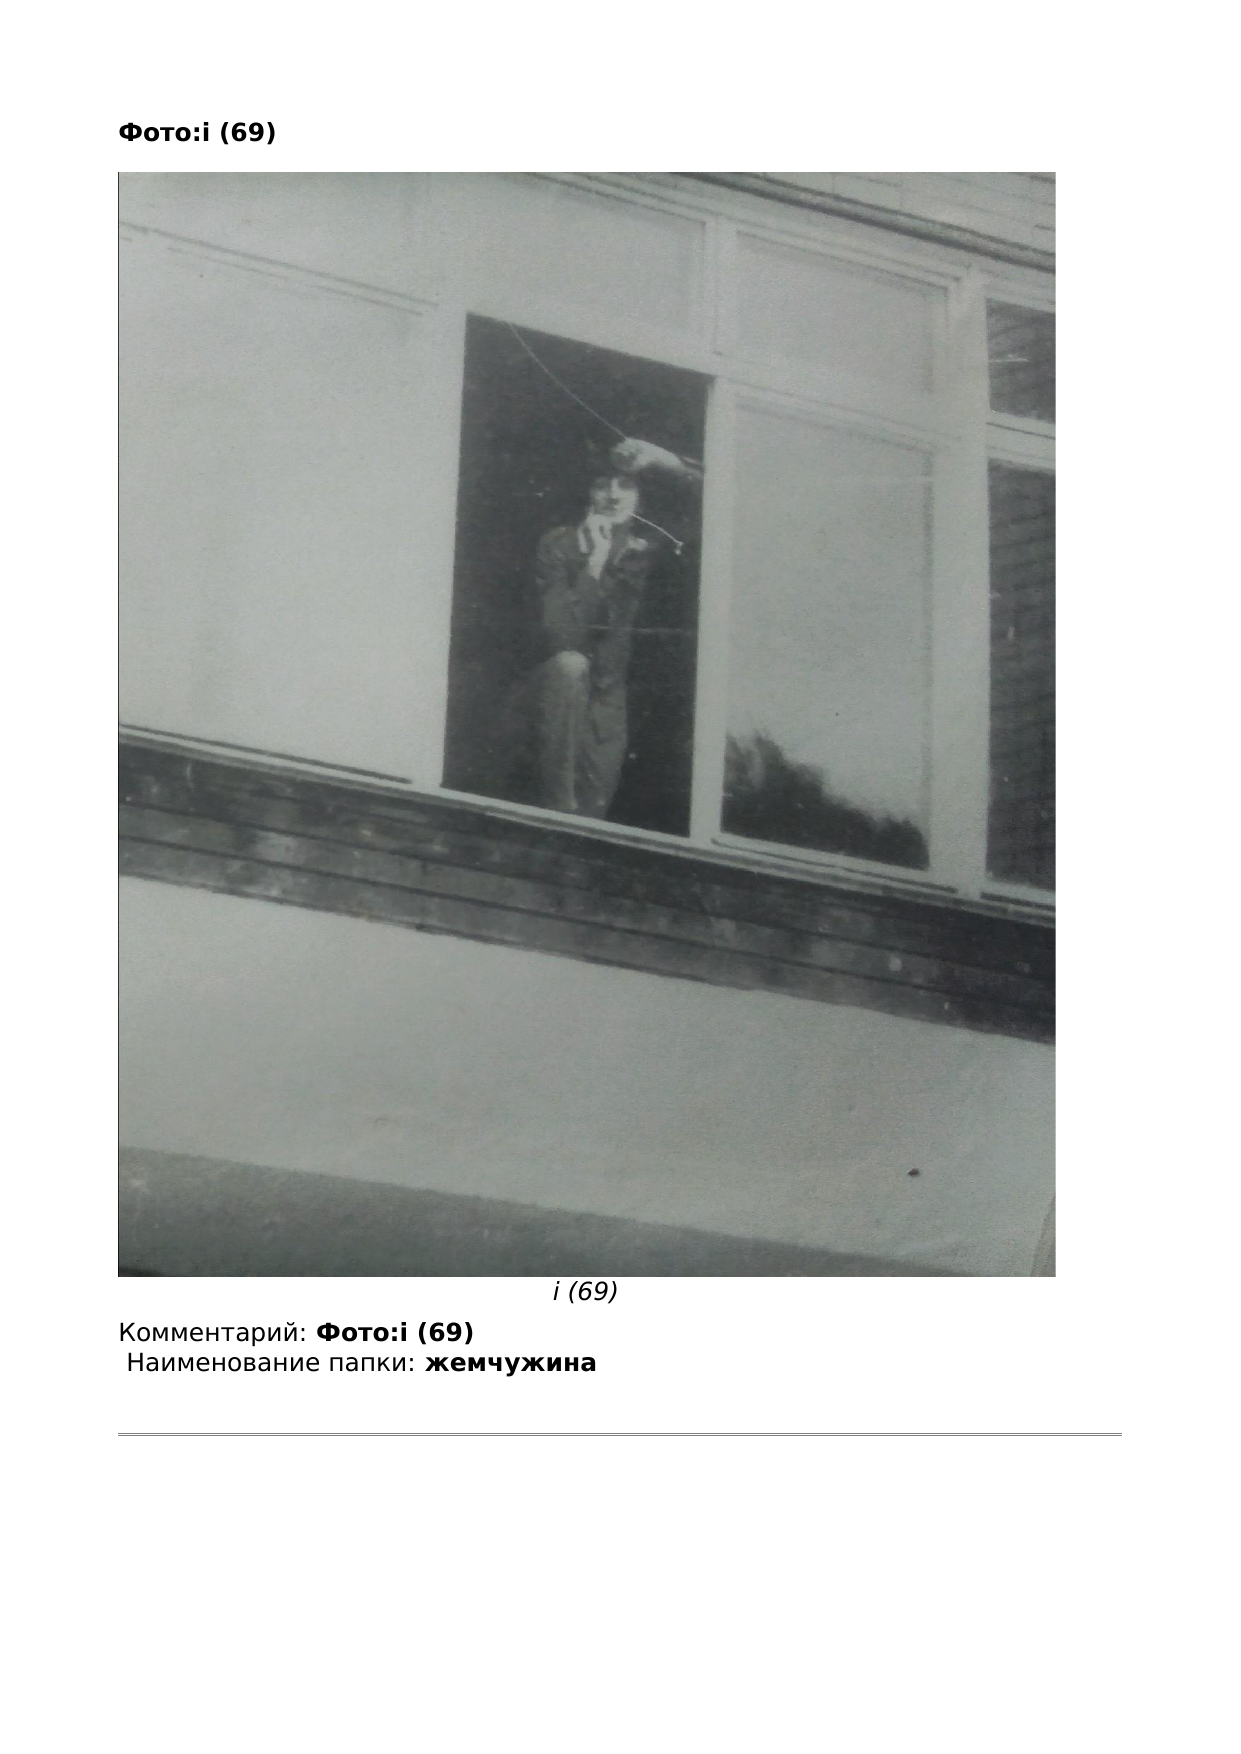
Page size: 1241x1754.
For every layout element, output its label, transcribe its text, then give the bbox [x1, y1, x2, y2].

text i (69) [118, 1277, 1056, 1306]
picture [118, 172, 1056, 1277]
text Комментарий: Фото:i (69) Наименование папки: жемчужина [118, 1318, 1122, 1406]
subtitle Фото:i (69) [118, 118, 1122, 147]
